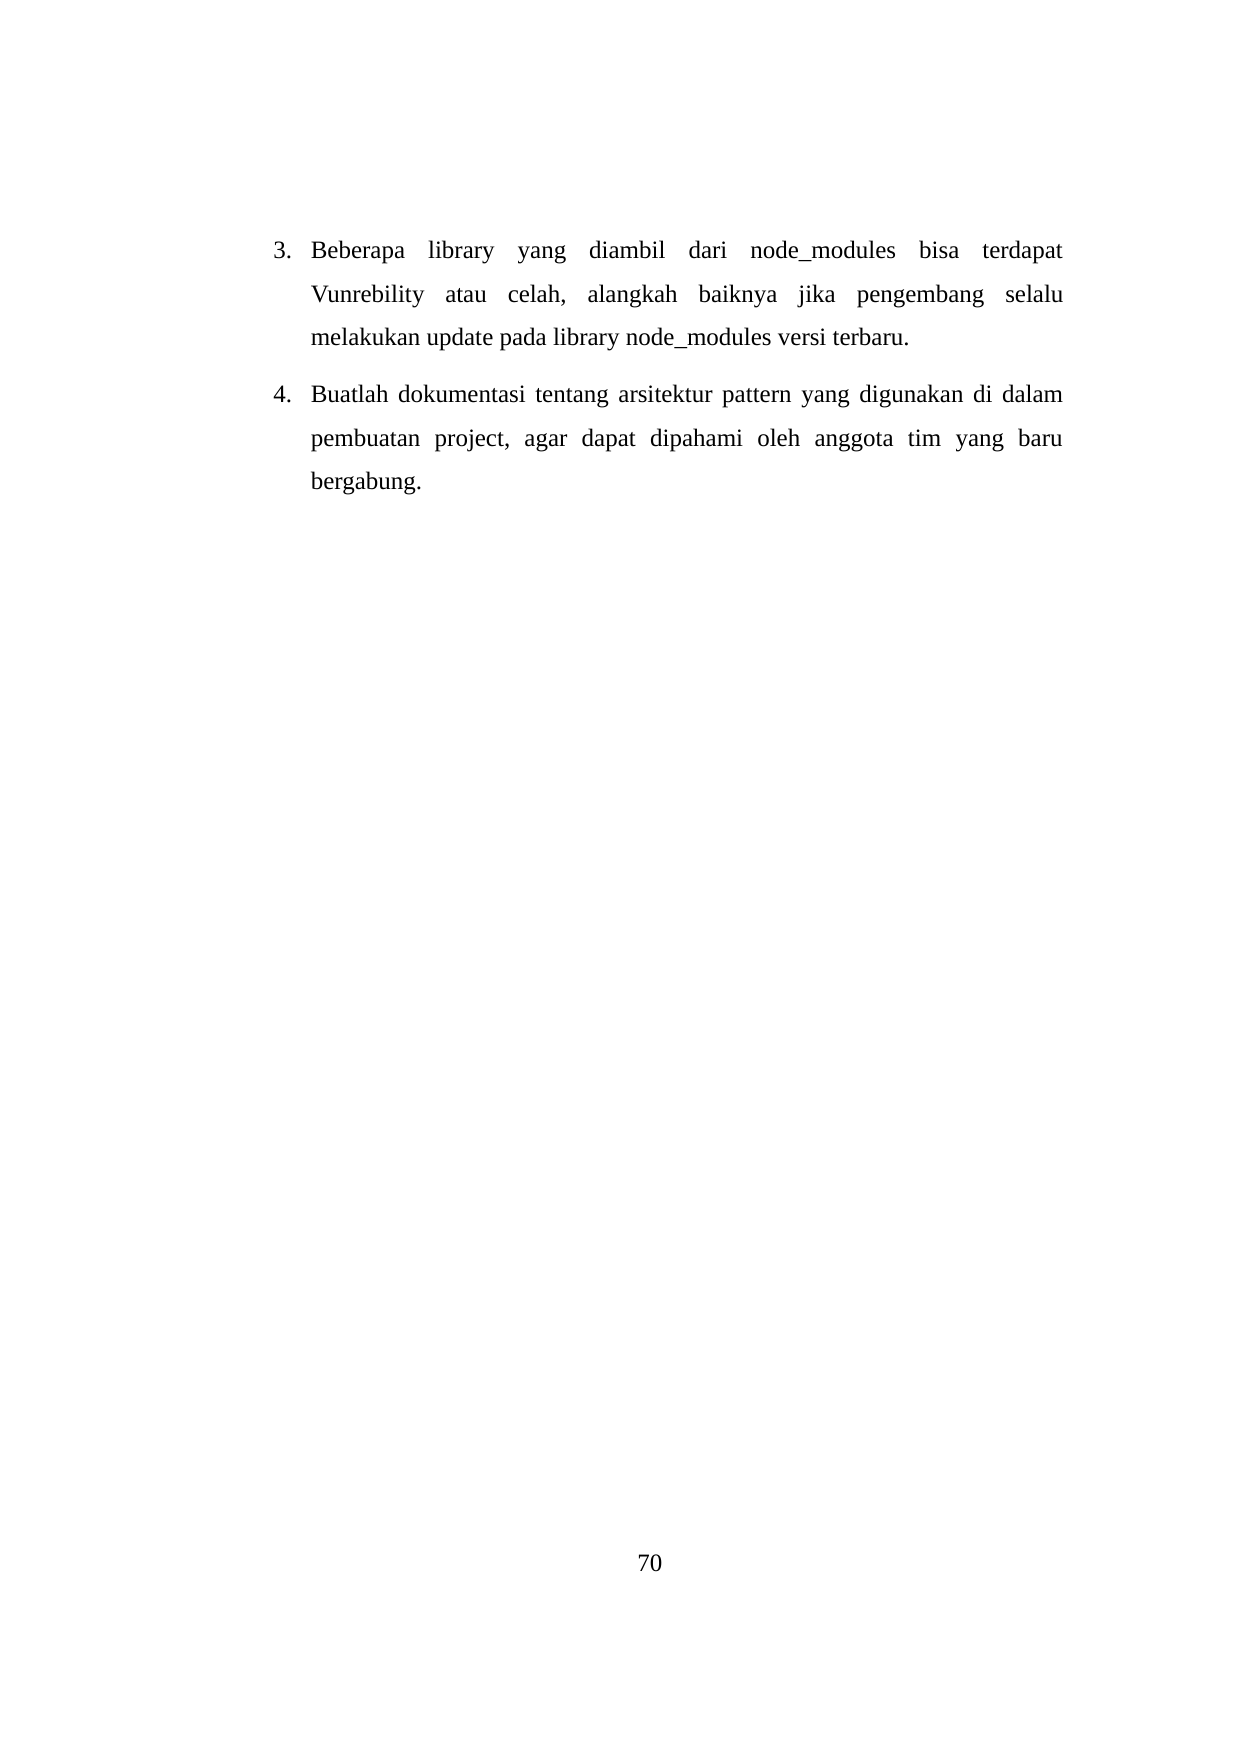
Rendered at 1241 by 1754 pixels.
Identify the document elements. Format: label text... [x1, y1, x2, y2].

list Beberapa library yang diambil dari node_modules bisa terdapat Vunrebility atau celah, alangkah baiknya jika pengembang selalu melakukan update pada library node_modules versi terbaru. [273, 236, 1063, 351]
list Buatlah dokumentasi tentang arsitektur pattern yang digunakan di dalam pembuatan project, agar dapat dipahami oleh anggota tim yang baru bergabung. [273, 379, 1063, 494]
